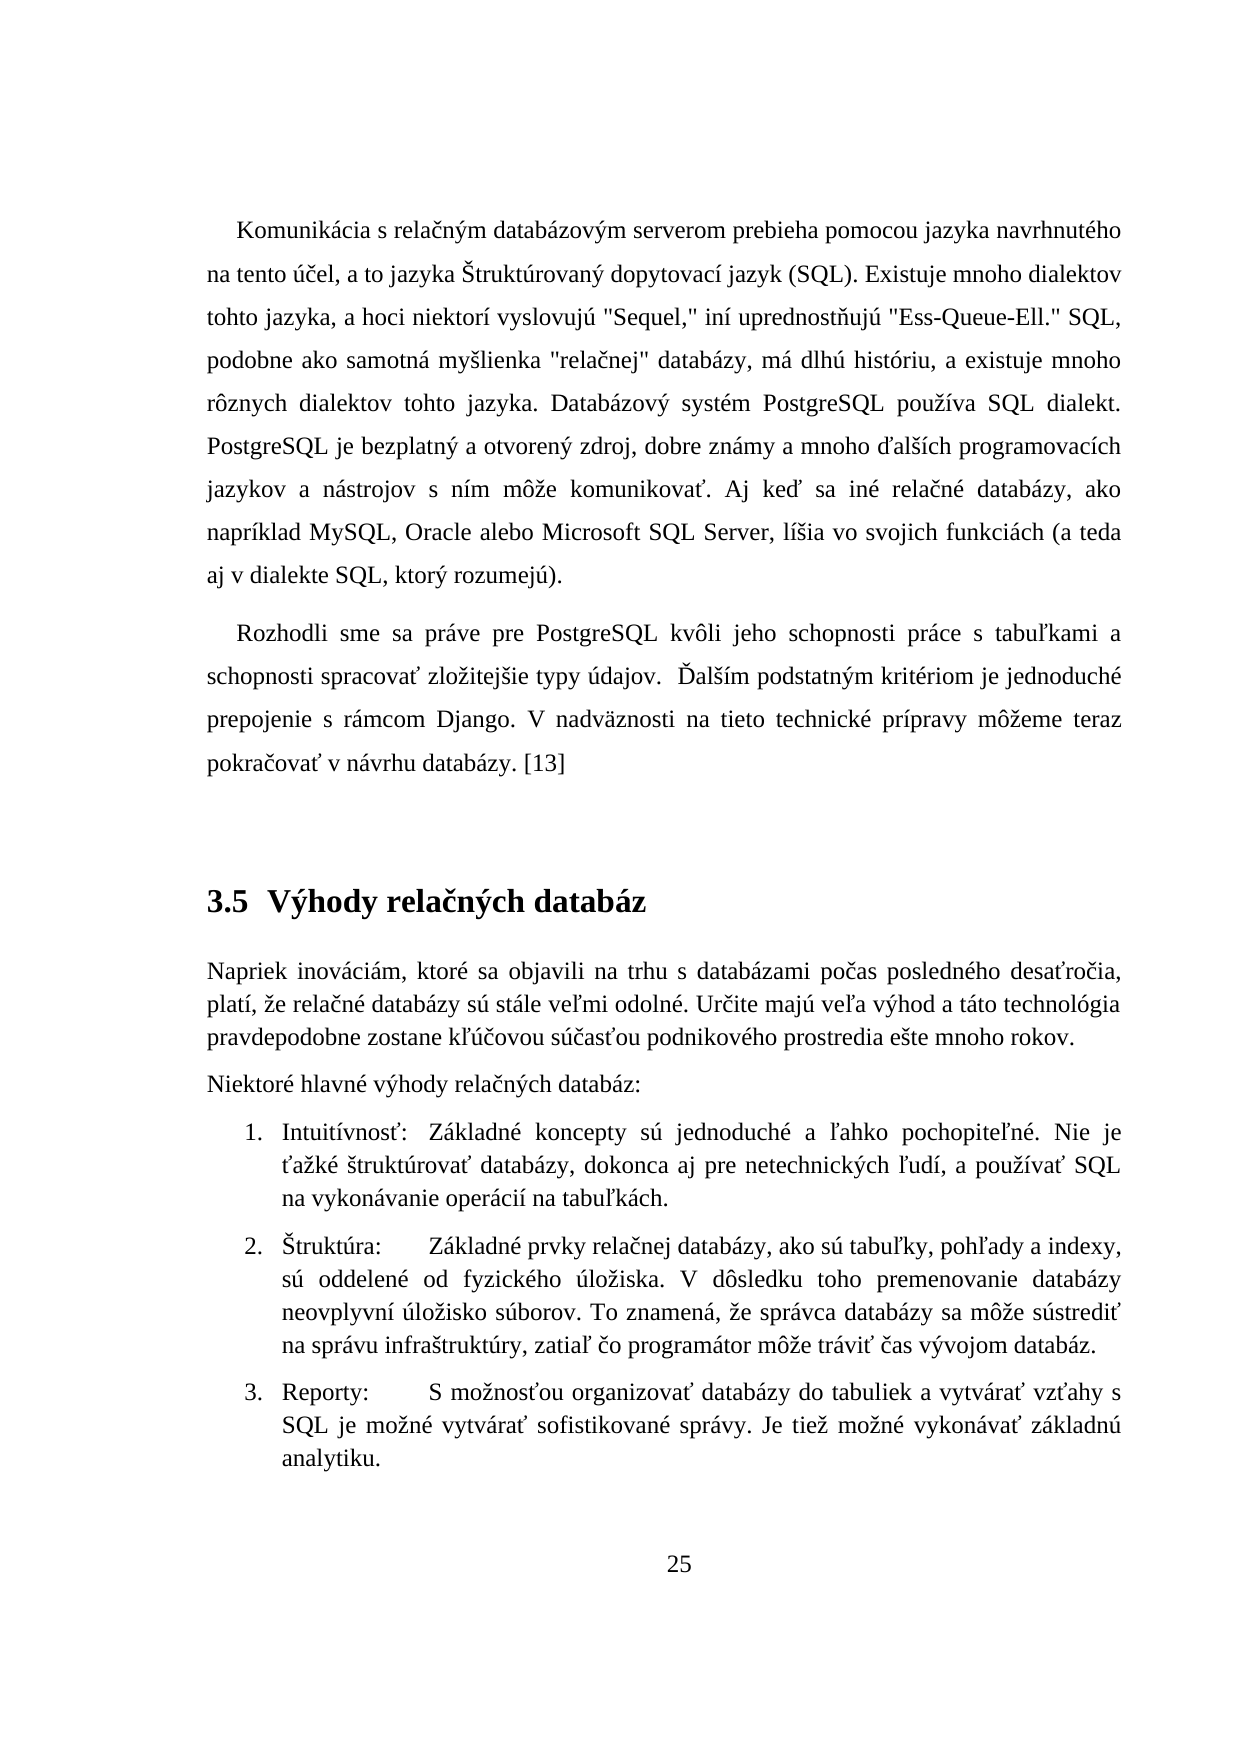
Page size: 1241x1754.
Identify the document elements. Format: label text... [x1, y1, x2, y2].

list Reporty: S možnosťou organizovať databázy do tabuliek a vytvárať vzťahy s SQL je možné vytvárať sofistikované správy. Je tiež možné vykonávať základnú analytiku. [244, 1377, 1122, 1472]
subtitle Výhody relačných databáz [207, 882, 1122, 920]
list Štruktúra: Základné prvky relačnej databázy, ako sú tabuľky, pohľady a indexy, sú oddelené od fyzického úložiska. V dôsledku toho premenovanie databázy neovplyvní úložisko súborov. To znamená, že správca databázy sa môže sústrediť na správu infraštruktúry, zatiaľ čo programátor môže tráviť čas vývojom databáz. [244, 1231, 1122, 1359]
list Napriek inováciám, ktoré sa objavili na trhu s databázami počas posledného desaťročia, platí, že relačné databázy sú stále veľmi odolné. Určite majú veľa výhod a táto technológia pravdepodobne zostane kľúčovou súčasťou podnikového prostredia ešte mnoho rokov. [207, 956, 1122, 1051]
text Rozhodli sme sa práve pre PostgreSQL kvôli jeho schopnosti práce s tabuľkami a schopnosti spracovať zložitejšie typy údajov. Ďalším podstatným kritériom je jednoduché prepojenie s rámcom Django. V nadväznosti na tieto technické prípravy môžeme teraz pokračovať v návrhu databázy. [13] [207, 618, 1122, 776]
list Niektoré hlavné výhody relačných databáz: [207, 1069, 1122, 1098]
list Intuitívnosť: Základné koncepty sú jednoduché a ľahko pochopiteľné. Nie je ťažké štruktúrovať databázy, dokonca aj pre netechnických ľudí, a používať SQL na vykonávanie operácií na tabuľkách. [244, 1117, 1122, 1212]
text Komunikácia s relačným databázovým serverom prebieha pomocou jazyka navrhnutého na tento účel, a to jazyka Štruktúrovaný dopytovací jazyk (SQL). Existuje mnoho dialektov tohto jazyka, a hoci niektorí vyslovujú "Sequel," iní uprednostňujú "Ess-Queue-Ell." SQL, podobne ako samotná myšlienka "relačnej" databázy, má dlhú históriu, a existuje mnoho rôznych dialektov tohto jazyka. Databázový systém PostgreSQL používa SQL dialekt. PostgreSQL je bezplatný a otvorený zdroj, dobre známy a mnoho ďalších programovacích jazykov a nástrojov s ním môže komunikovať. Aj keď sa iné relačné databázy, ako napríklad MySQL, Oracle alebo Microsoft SQL Server, líšia vo svojich funkciách (a teda aj v dialekte SQL, ktorý rozumejú). [207, 216, 1122, 589]
